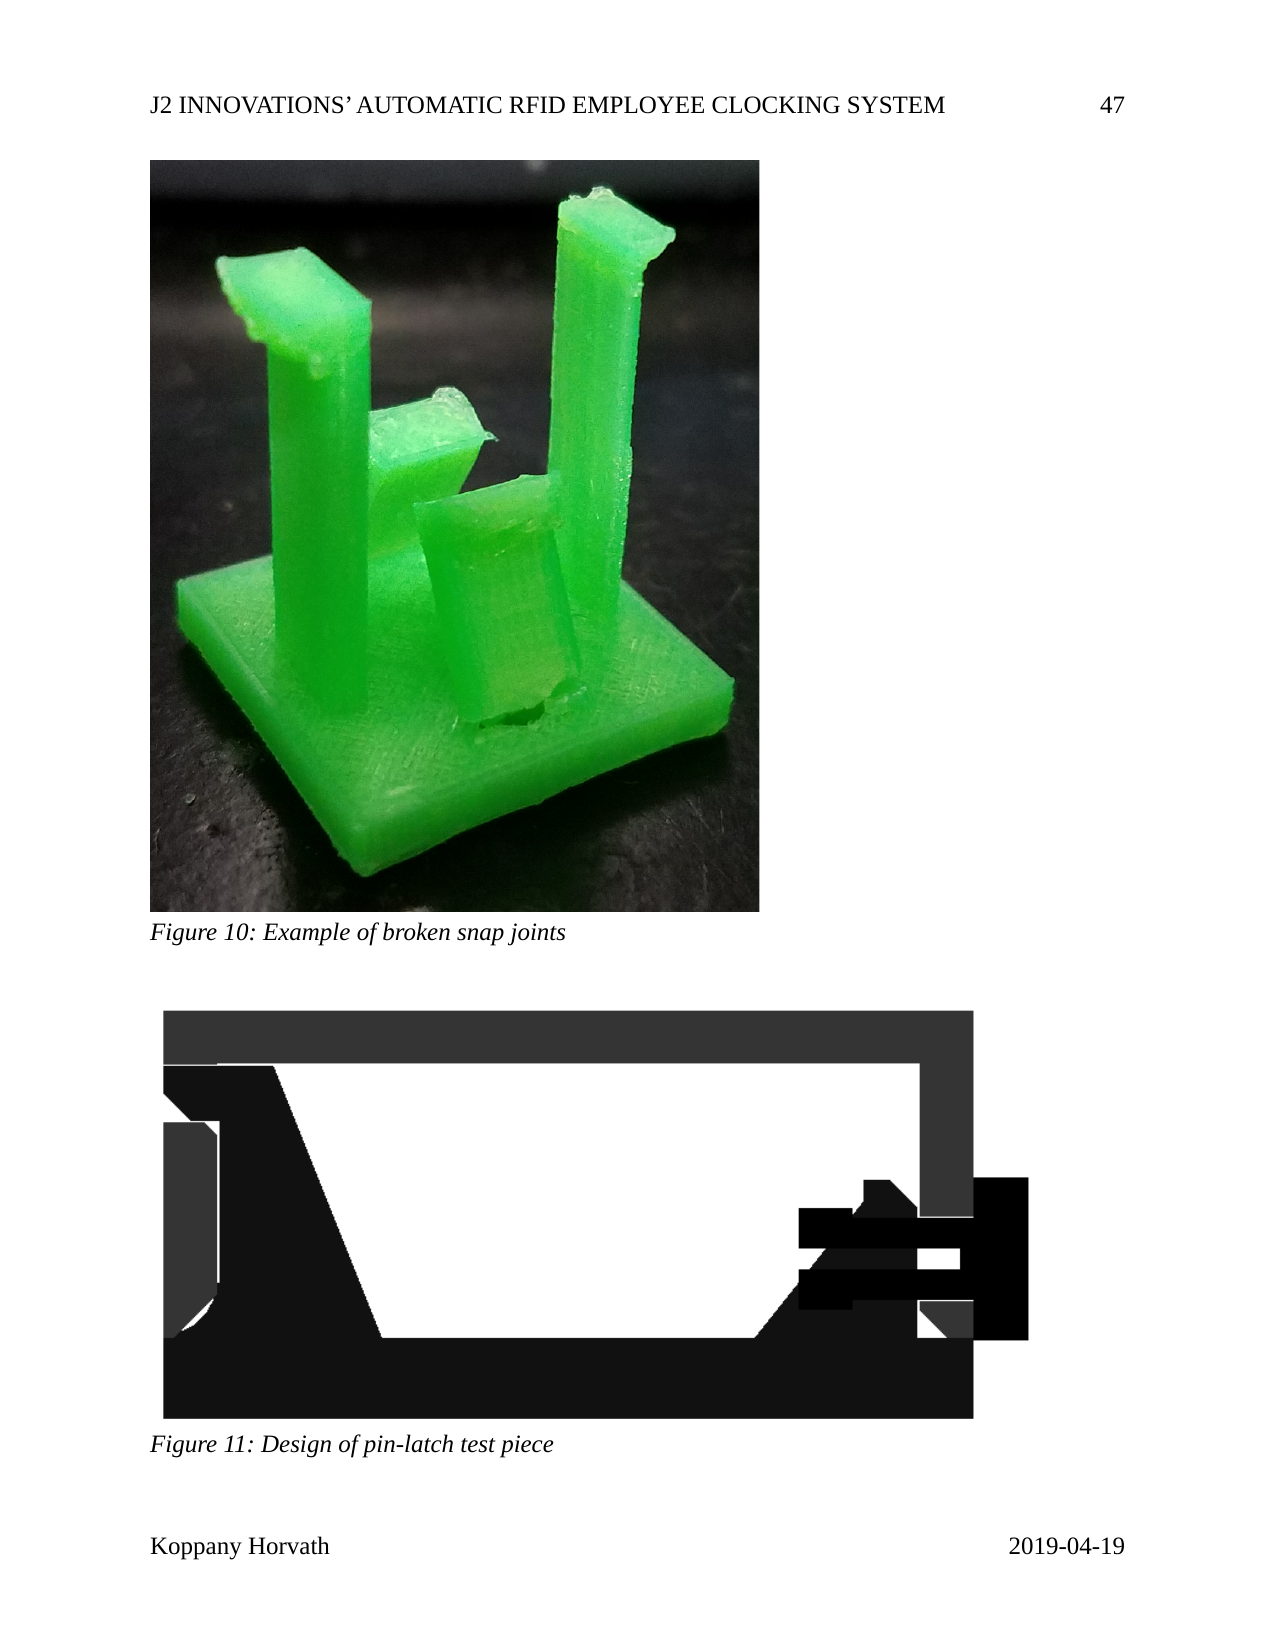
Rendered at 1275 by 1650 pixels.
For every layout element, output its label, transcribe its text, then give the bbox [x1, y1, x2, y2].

text Figure 11: Design of pin-latch test piece [150, 1430, 1041, 1458]
text Figure 10: Example of broken snap joints [150, 912, 759, 946]
picture [150, 1002, 1042, 1430]
picture [150, 160, 760, 912]
